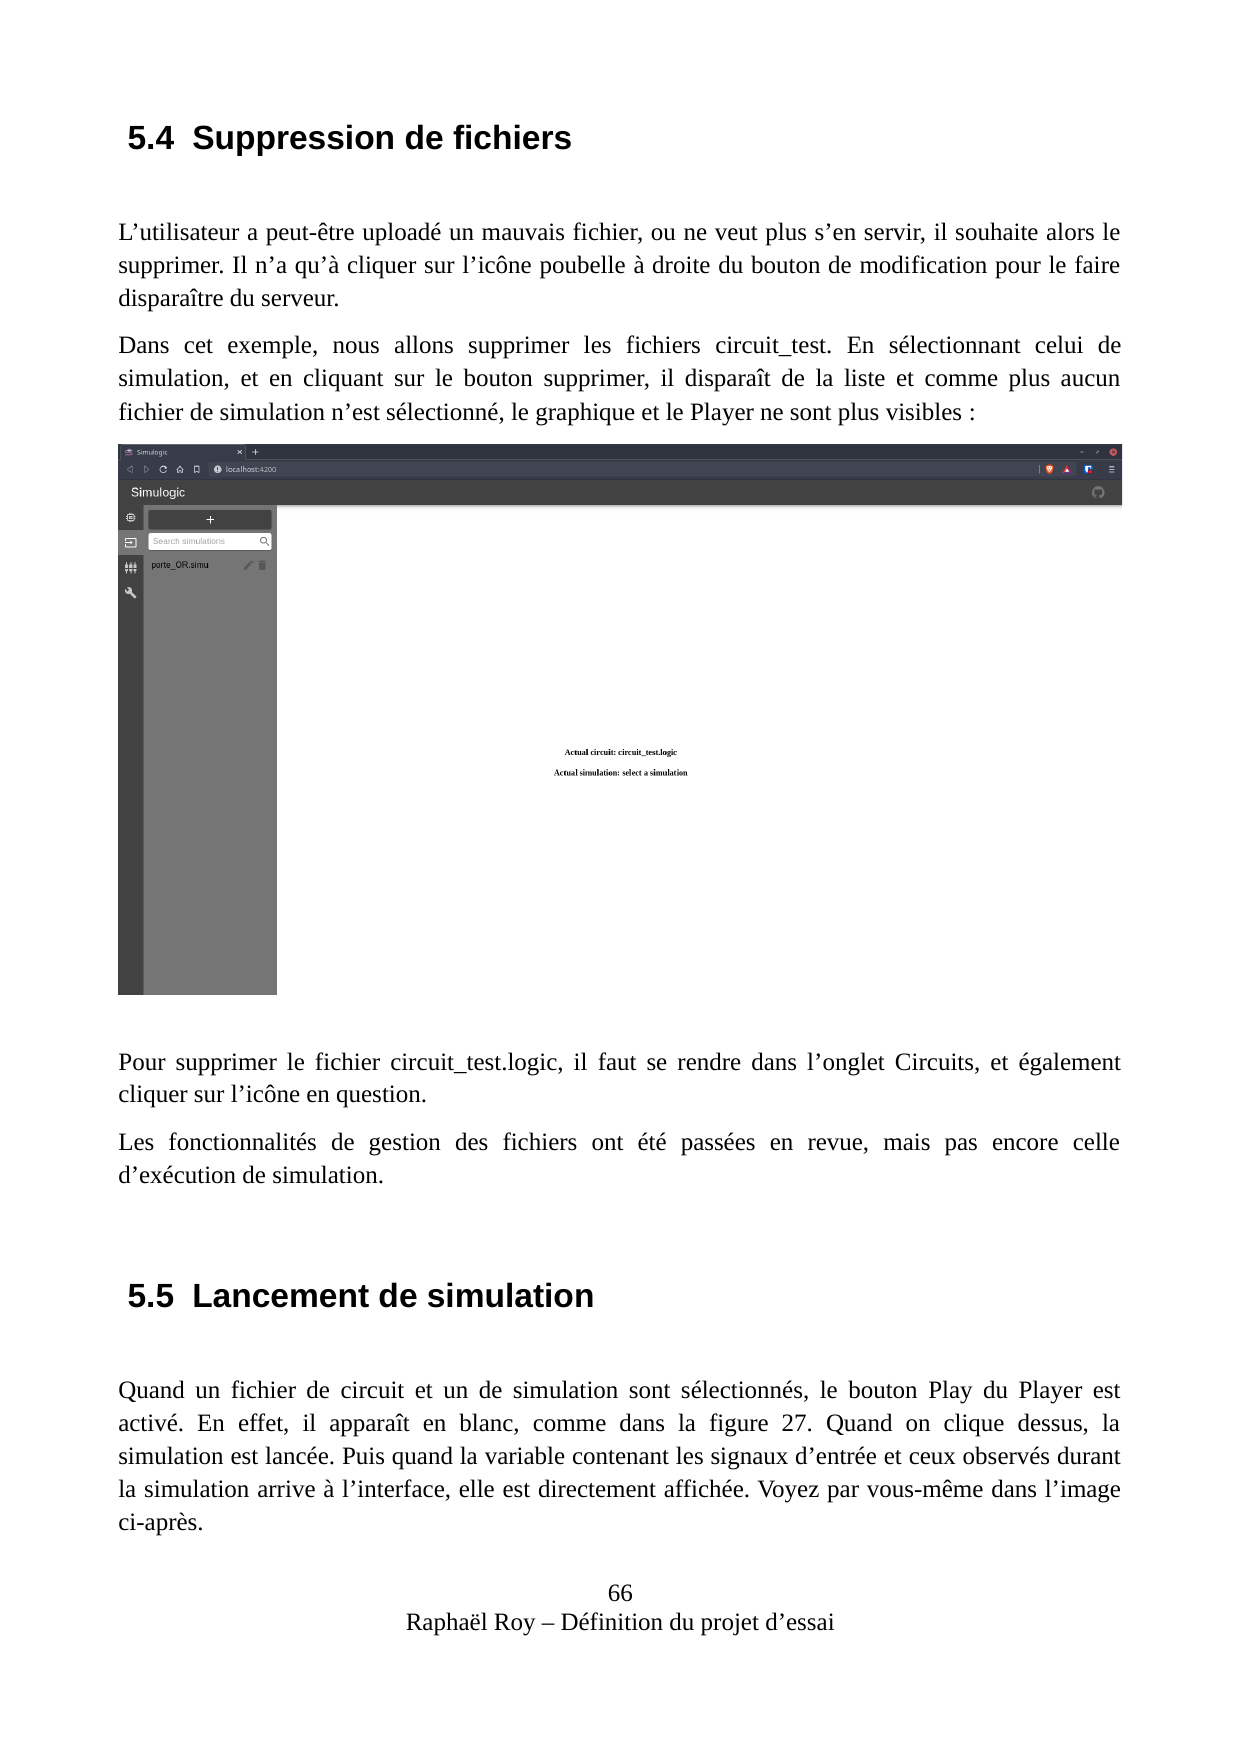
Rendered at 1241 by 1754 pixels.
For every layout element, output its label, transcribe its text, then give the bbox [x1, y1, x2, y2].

text Quand un fichier de circuit et un de simulation sont sélectionnés, le bouton Play du Player est activé. En effet, il apparaît en blanc, comme dans la figure 27. Quand on clique dessus, la simulation est lancée. Puis quand la variable contenant les signaux d’entrée et ceux observés durant la simulation arrive à l’interface, elle est directement affichée. Voyez par vous-même dans l’image ci-après. [118, 1375, 1122, 1536]
text L’utilisateur a peut-être uploadé un mauvais fichier, ou ne veut plus s’en servir, il souhaite alors le supprimer. Il n’a qu’à cliquer sur l’icône poubelle à droite du bouton de modification pour le faire disparaître du serveur. [118, 217, 1122, 312]
picture [118, 444, 1123, 995]
subtitle Lancement de simulation [118, 1276, 1122, 1315]
subtitle Suppression de fichiers [118, 118, 1122, 157]
text Dans cet exemple, nous allons supprimer les fichiers circuit_test. En sélectionnant celui de simulation, et en cliquant sur le bouton supprimer, il disparaît de la liste et comme plus aucun fichier de simulation n’est sélectionné, le graphique et le Player ne sont plus visibles : [118, 331, 1122, 425]
text Pour supprimer le fichier circuit_test.logic, il faut se rendre dans l’onglet Circuits, et également cliquer sur l’icône en question. [118, 1047, 1122, 1108]
text Les fonctionnalités de gestion des fichiers ont été passées en revue, mais pas encore celle d’exécution de simulation. [118, 1127, 1122, 1189]
